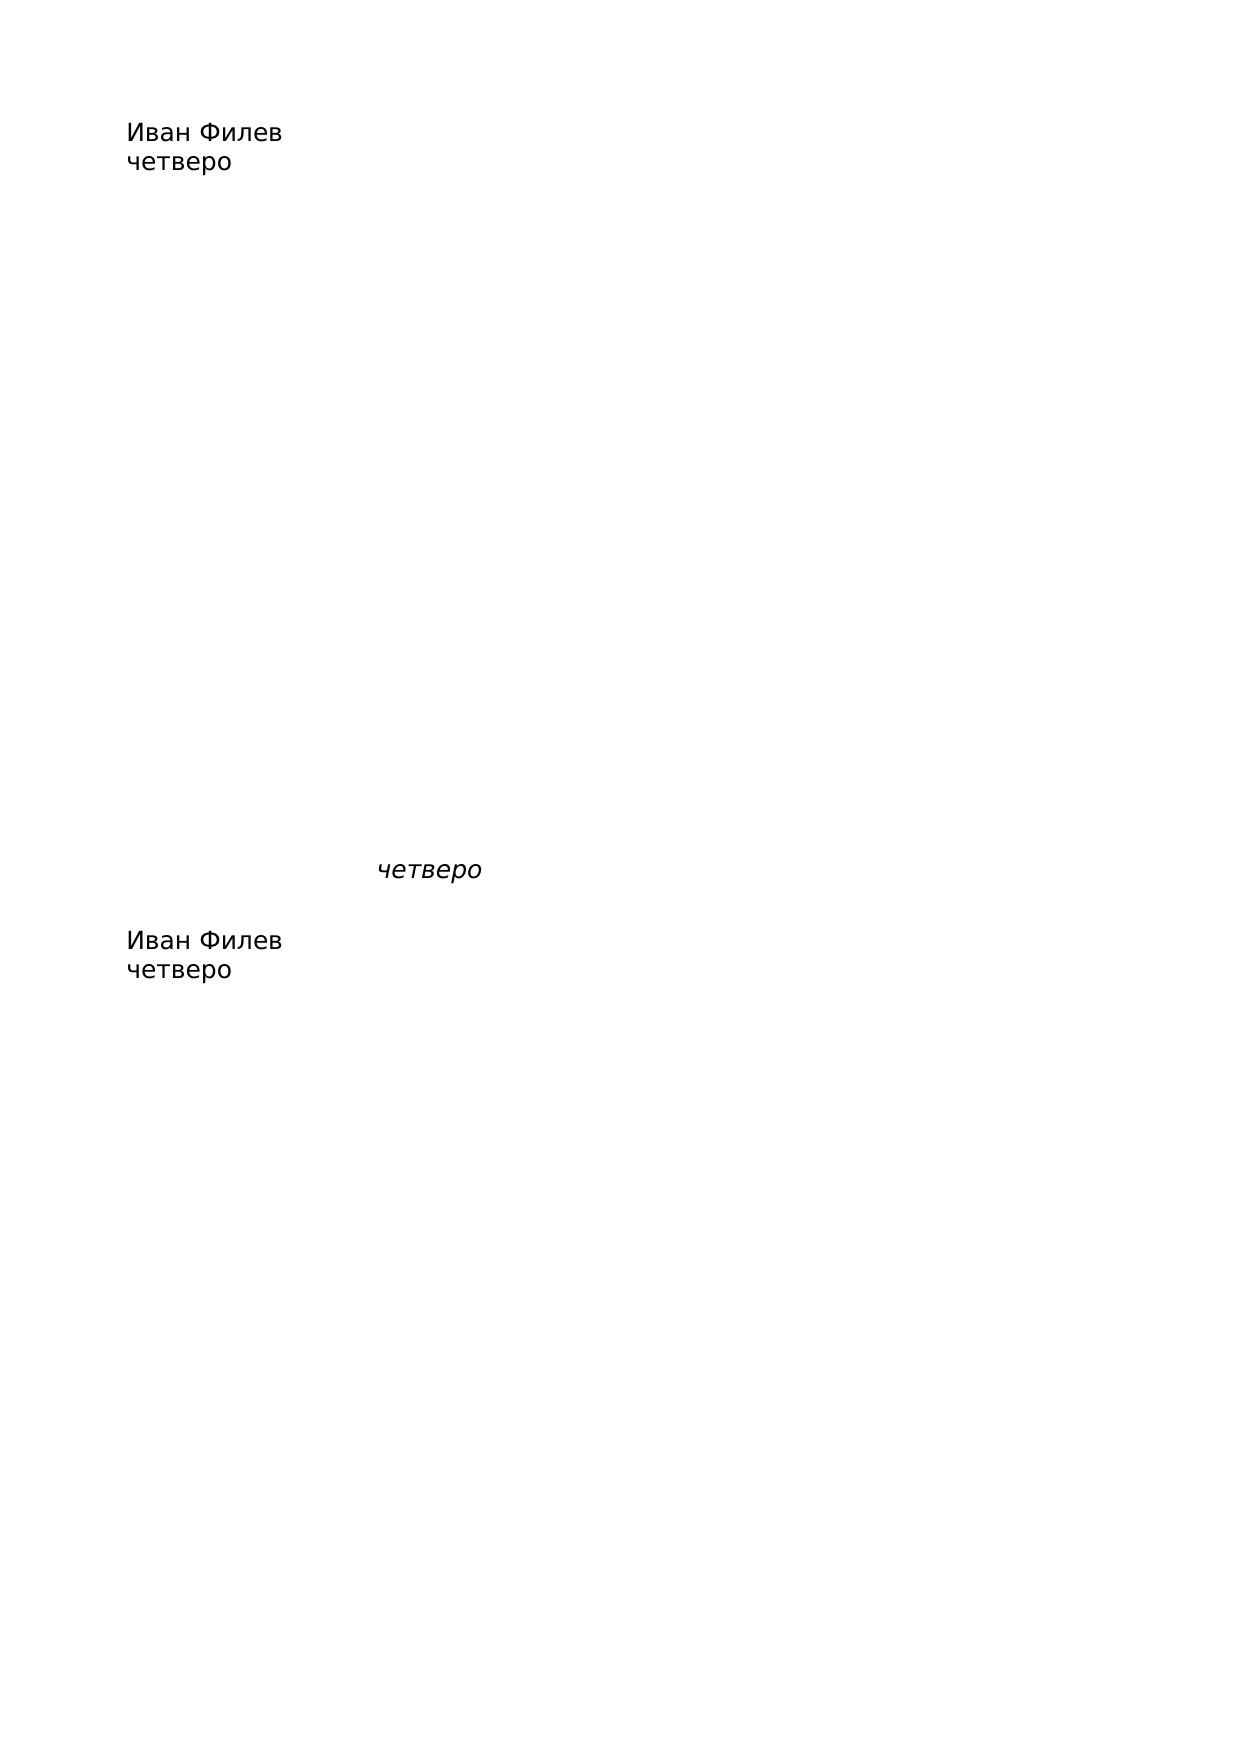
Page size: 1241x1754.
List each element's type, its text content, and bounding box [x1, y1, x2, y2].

text Иван Филев четверо [118, 897, 1122, 1014]
text четверо [118, 231, 743, 885]
text Иван Филев четверо [118, 118, 1122, 206]
